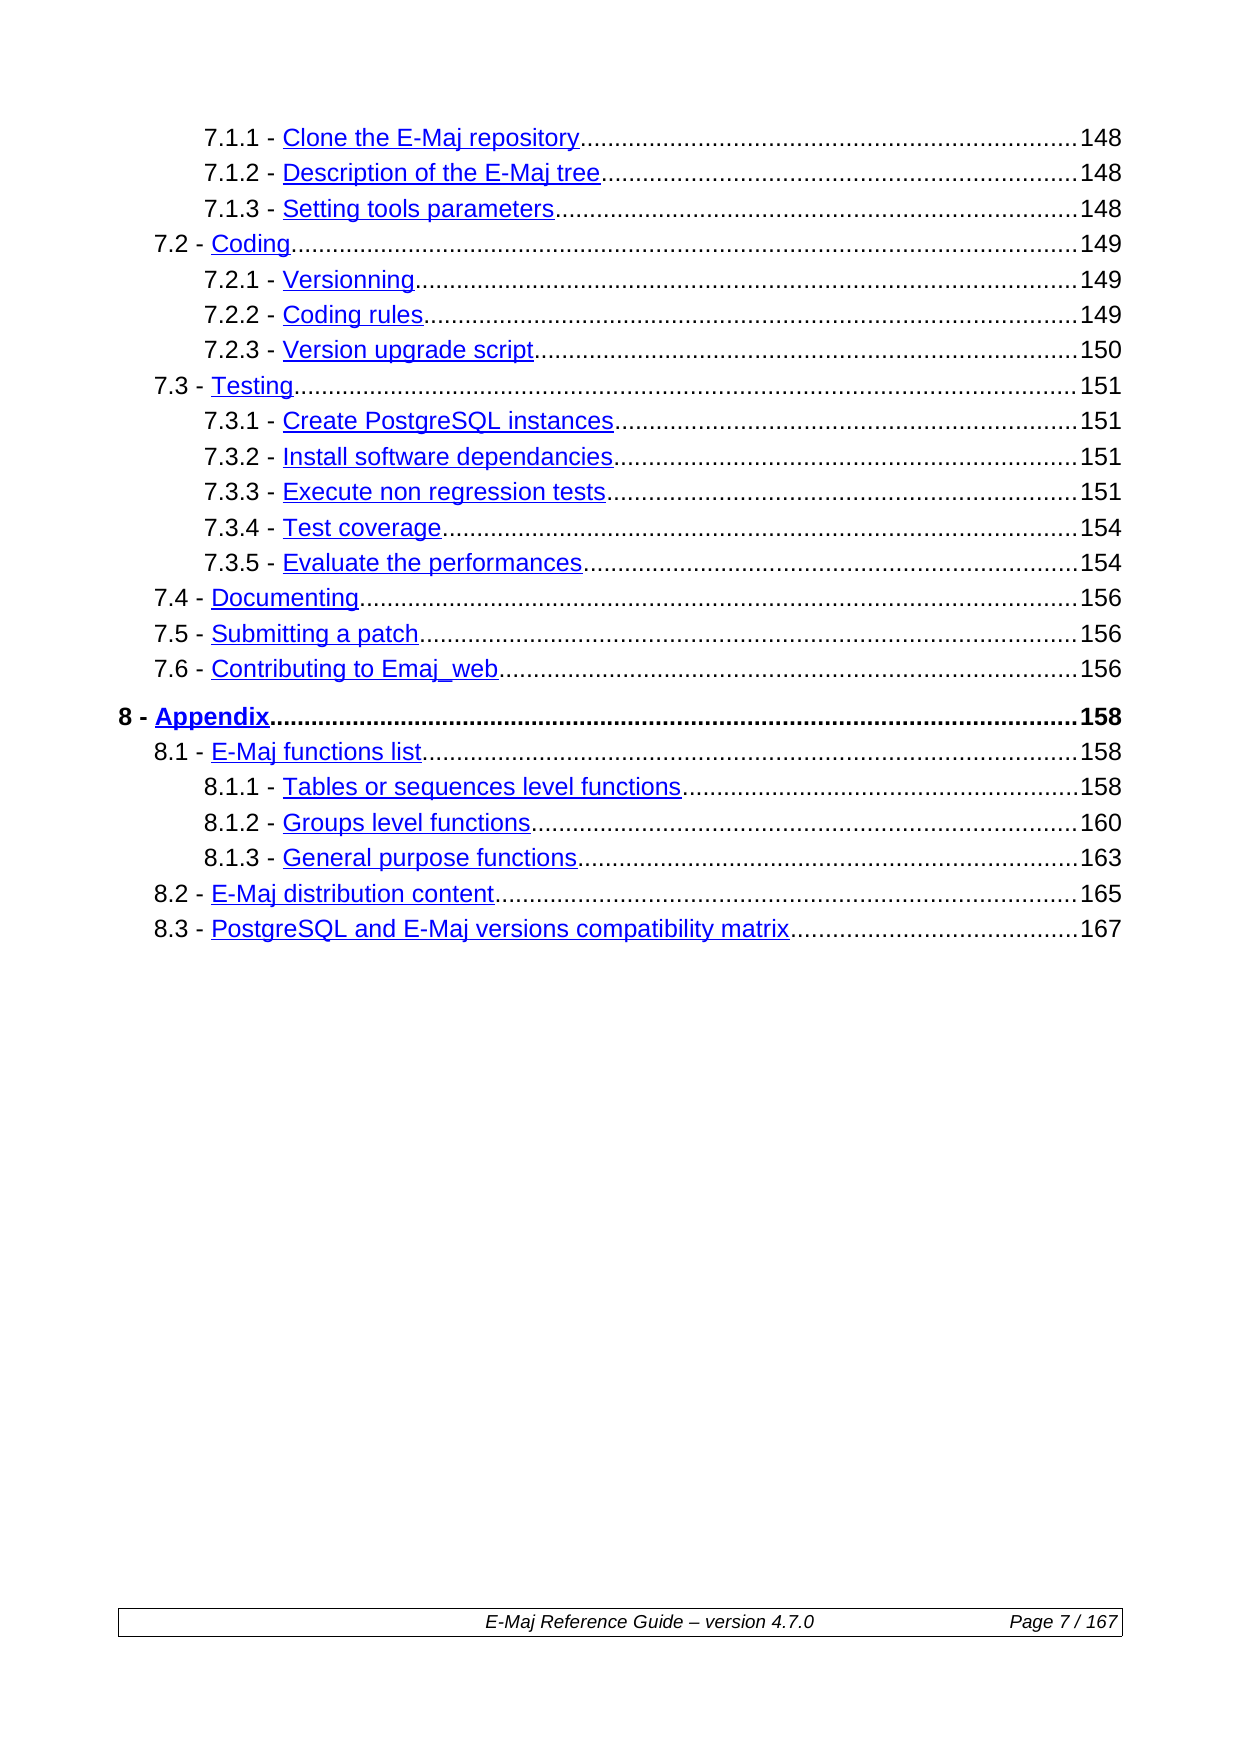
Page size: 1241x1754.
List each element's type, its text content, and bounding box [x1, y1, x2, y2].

text 8 - Appendix 158 [118, 697, 1122, 732]
text 7.2.2 - Coding rules 149 [168, 295, 1122, 331]
text 7.2.1 - Versionning 149 [168, 260, 1122, 295]
text 7.1.1 - Clone the E-Maj repository 148 [168, 118, 1122, 153]
text 7.2 - Coding 149 [118, 224, 1122, 260]
text 8.3 - PostgreSQL and E-Maj versions compatibility matrix 167 [118, 909, 1122, 944]
text 8.1.2 - Groups level functions 160 [168, 803, 1122, 838]
text 8.1 - E-Maj functions list 158 [118, 732, 1122, 767]
text 7.3.4 - Test coverage 154 [168, 508, 1122, 543]
text 7.3.5 - Evaluate the performances 154 [168, 543, 1122, 578]
text 7.6 - Contributing to Emaj_web 156 [118, 649, 1122, 685]
text 7.1.2 - Description of the E-Maj tree 148 [168, 153, 1122, 189]
text 8.2 - E-Maj distribution content 165 [118, 874, 1122, 909]
text 7.4 - Documenting 156 [118, 578, 1122, 614]
text 7.3 - Testing 151 [118, 366, 1122, 401]
text 8.1.3 - General purpose functions 163 [168, 838, 1122, 874]
text 7.3.1 - Create PostgreSQL instances 151 [168, 401, 1122, 437]
text 7.5 - Submitting a patch 156 [118, 614, 1122, 649]
text 7.3.2 - Install software dependancies 151 [168, 437, 1122, 472]
text 7.1.3 - Setting tools parameters 148 [168, 189, 1122, 224]
text 7.3.3 - Execute non regression tests 151 [168, 472, 1122, 508]
text 7.2.3 - Version upgrade script 150 [168, 331, 1122, 366]
text 8.1.1 - Tables or sequences level functions 158 [168, 767, 1122, 803]
